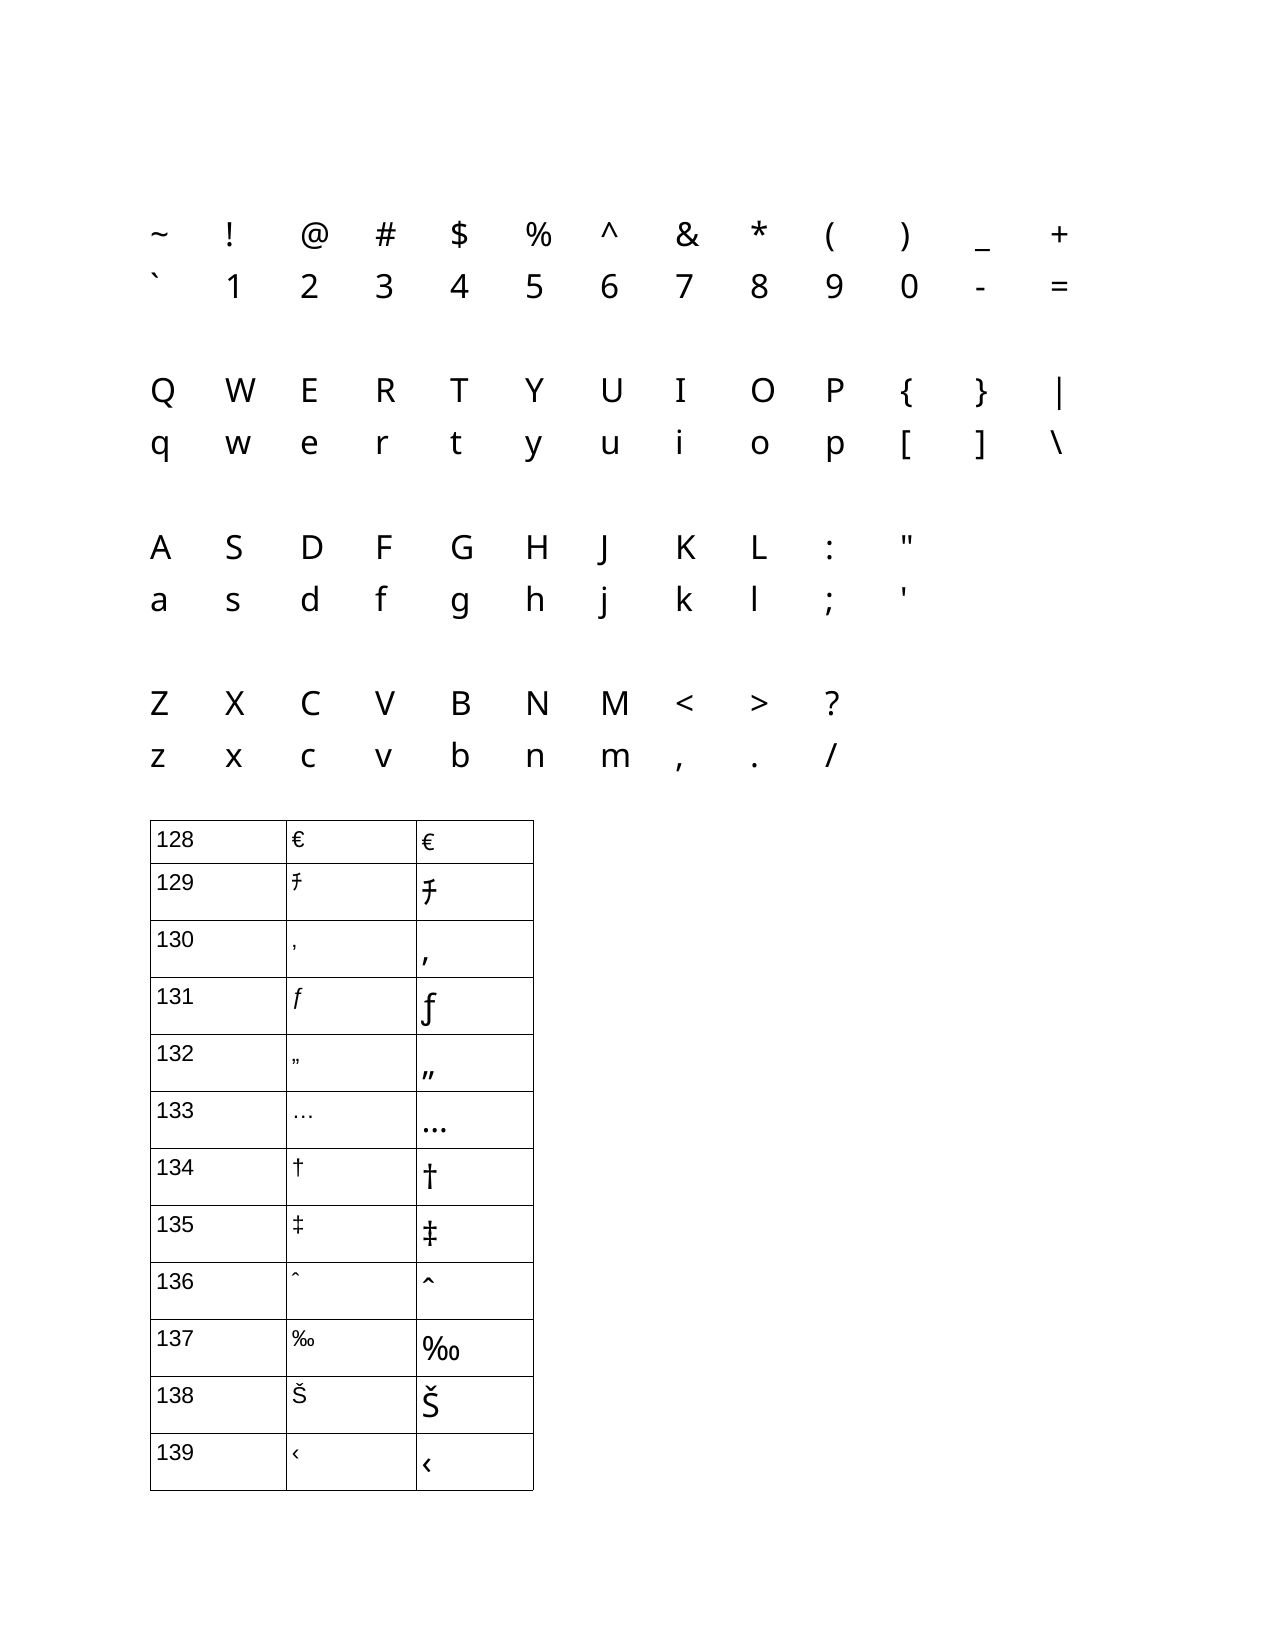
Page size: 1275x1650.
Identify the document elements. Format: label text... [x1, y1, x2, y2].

table_cell … [287, 1092, 416, 1148]
table_cell … [417, 1092, 533, 1148]
text Z X C V B N M < > ? [150, 680, 1125, 726]
text Q W E R T Y U I O P { } | [150, 367, 1125, 412]
table_cell 137 [151, 1320, 286, 1376]
text a s d f g h j k l ; ' [150, 576, 1125, 621]
text A S D F G H J K L : " [150, 523, 1125, 569]
table_cell ‡ [287, 1206, 416, 1262]
table_cell ‚ [417, 921, 533, 977]
text q w e r t y u i o p [ ] \ [150, 419, 1125, 464]
table_cell ‰ [417, 1320, 533, 1376]
table_cell 136 [151, 1263, 286, 1319]
text ~ ! @ # $ % ^ & * ( ) _ + [150, 210, 1125, 256]
table_cell 134 [151, 1149, 286, 1205]
table_cell 132 [151, 1035, 286, 1091]
table_header 128 [151, 821, 286, 863]
table_cell ˆ [417, 1263, 533, 1319]
table_cell 138 [151, 1377, 286, 1433]
table_cell 135 [151, 1206, 286, 1262]
table_cell ƒ [417, 978, 533, 1034]
table_header € [287, 821, 416, 863]
table_cell ‹ [287, 1434, 416, 1490]
table_cell ‚ [287, 921, 416, 977]
table_cell ﾁ [287, 864, 416, 920]
table_cell Š [417, 1377, 533, 1433]
table_cell Š [287, 1377, 416, 1433]
table_cell 139 [151, 1434, 286, 1490]
table_cell ‹ [417, 1434, 533, 1490]
table_cell ﾁ [417, 864, 533, 920]
table_cell ‡ [417, 1206, 533, 1262]
table_cell ‰ [287, 1320, 416, 1376]
table_cell 129 [151, 864, 286, 920]
table_cell 133 [151, 1092, 286, 1148]
table_header € [417, 821, 533, 863]
table_cell † [287, 1149, 416, 1205]
text z x c v b n m , . / [150, 732, 1125, 778]
table_cell 130 [151, 921, 286, 977]
table_cell ƒ [287, 978, 416, 1034]
table_cell „ [287, 1035, 416, 1091]
table_cell † [417, 1149, 533, 1205]
table_cell ˆ [287, 1263, 416, 1319]
table_cell 131 [151, 978, 286, 1034]
table_cell „ [417, 1035, 533, 1091]
text ` 1 2 3 4 5 6 7 8 9 0 - = [150, 263, 1125, 308]
